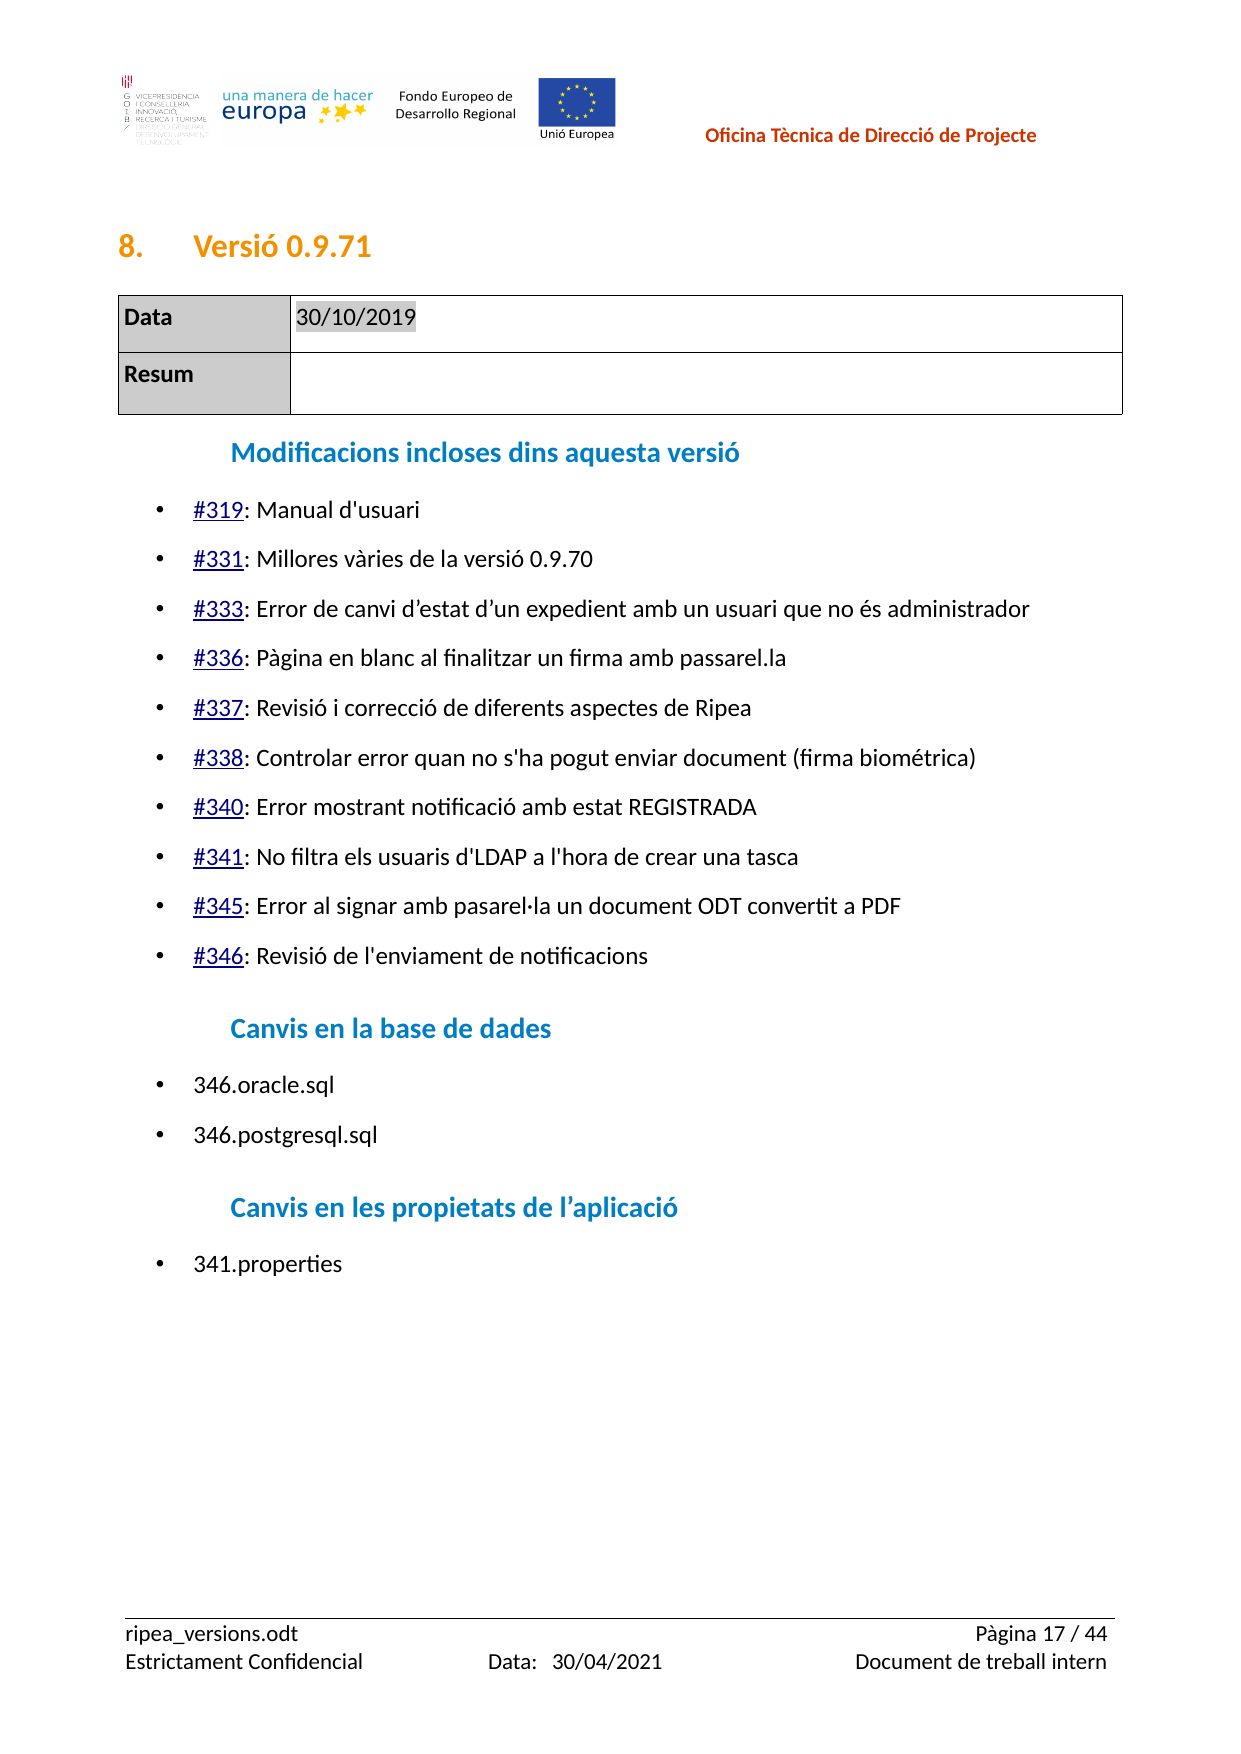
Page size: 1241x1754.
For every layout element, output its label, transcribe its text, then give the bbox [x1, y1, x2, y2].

table_cell Resum [119, 353, 290, 414]
picture [118, 73, 213, 147]
list #337: Revisió i correcció de diferents aspectes de Ripea [156, 692, 1122, 723]
table_header Data [119, 296, 290, 352]
subtitle Modificacions incloses dins aquesta versió [153, 434, 1122, 470]
list 346.oracle.sql [156, 1069, 1122, 1100]
table_header 30/10/2019 [291, 296, 1122, 352]
subtitle Canvis en la base de dades [153, 1010, 1122, 1046]
list 341.properties [156, 1248, 1122, 1279]
list #341: No filtra els usuaris d'LDAP a l'hora de crear una tasca [156, 841, 1122, 871]
list #331: Millores vàries de la versió 0.9.70 [156, 543, 1122, 574]
subtitle Versió 0.9.71 [118, 225, 1122, 266]
list #319: Manual d'usuari [156, 494, 1122, 524]
table_cell [291, 353, 1122, 414]
subtitle Canvis en les propietats de l’aplicació [153, 1189, 1122, 1225]
list #345: Error al signar amb pasarel·la un document ODT convertit a PDF [156, 890, 1122, 921]
list #338: Controlar error quan no s'ha pogut enviar document (firma biométrica) [156, 742, 1122, 772]
list #336: Pàgina en blanc al finalitzar un firma amb passarel.la [156, 642, 1122, 673]
picture [219, 73, 621, 147]
list #346: Revisió de l'enviament de notificacions [156, 940, 1122, 971]
list #340: Error mostrant notificació amb estat REGISTRADA [156, 791, 1122, 822]
list 346.postgresql.sql [156, 1119, 1122, 1149]
list #333: Error de canvi d’estat d’un expedient amb un usuari que no és administrador [156, 593, 1122, 623]
